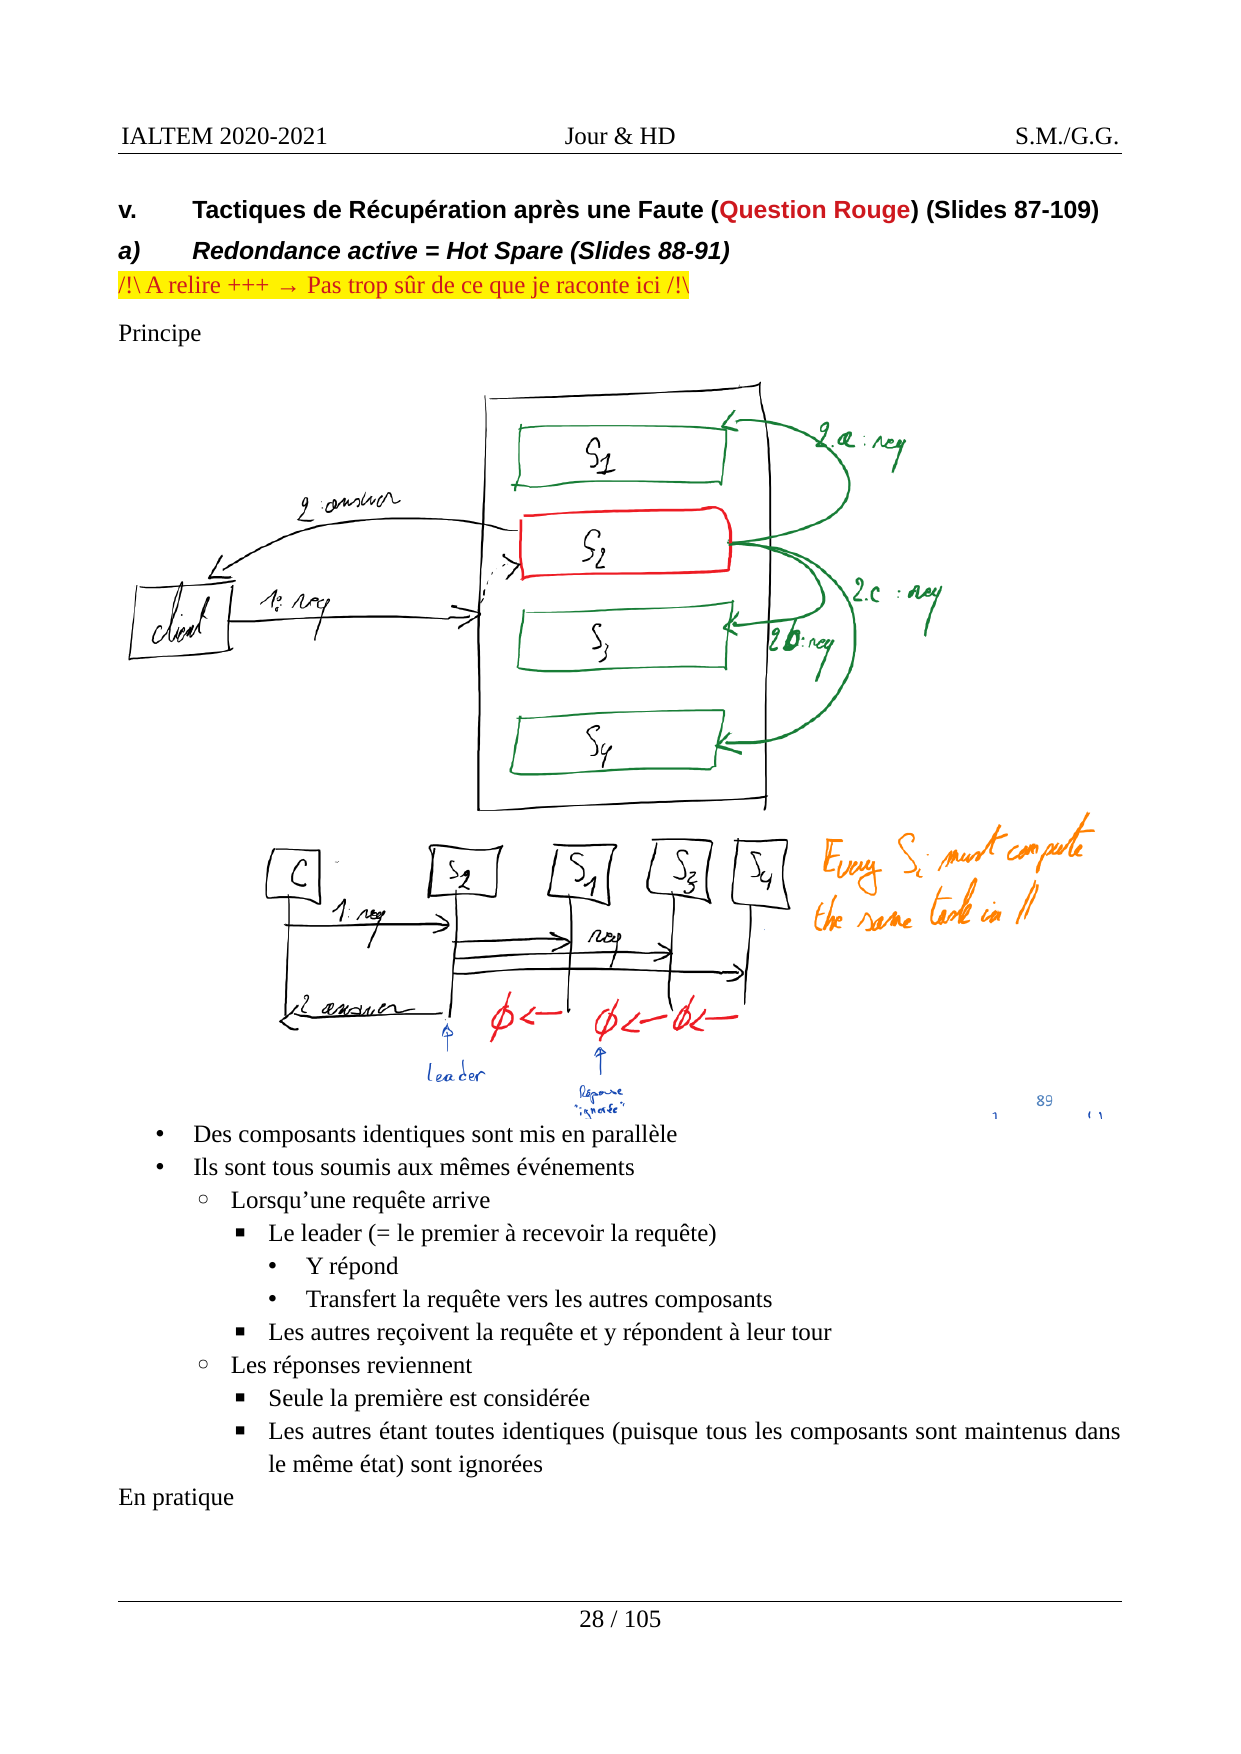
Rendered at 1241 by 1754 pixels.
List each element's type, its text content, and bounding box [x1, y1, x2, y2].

list Les autres étant toutes identiques (puisque tous les composants sont maintenus dans le même état) sont ignorées [231, 1416, 1122, 1478]
subtitle Redondance active = Hot Spare (Slides 88-91) [118, 236, 1122, 264]
text /!\ A relire +++ → Pas trop sûr de ce que je raconte ici /!\ [118, 271, 1122, 299]
subtitle Tactiques de Récupération après une Faute (Question Rouge) (Slides 87-109) [118, 195, 1122, 223]
list Les réponses reviennent [193, 1350, 1122, 1379]
list Ils sont tous soumis aux mêmes événements [156, 1152, 1122, 1181]
list Lorsqu’une requête arrive [193, 1185, 1122, 1213]
list Transfert la requête vers les autres composants [268, 1284, 1122, 1313]
picture [118, 365, 1123, 1119]
text Principe [118, 318, 1122, 347]
list Des composants identiques sont mis en parallèle [156, 1119, 1122, 1147]
list Le leader (= le premier à recevoir la requête) [231, 1218, 1122, 1247]
list Les autres reçoivent la requête et y répondent à leur tour [231, 1317, 1122, 1346]
text En pratique [118, 1482, 1122, 1511]
list Seule la première est considérée [231, 1383, 1122, 1412]
list Y répond [268, 1251, 1122, 1279]
